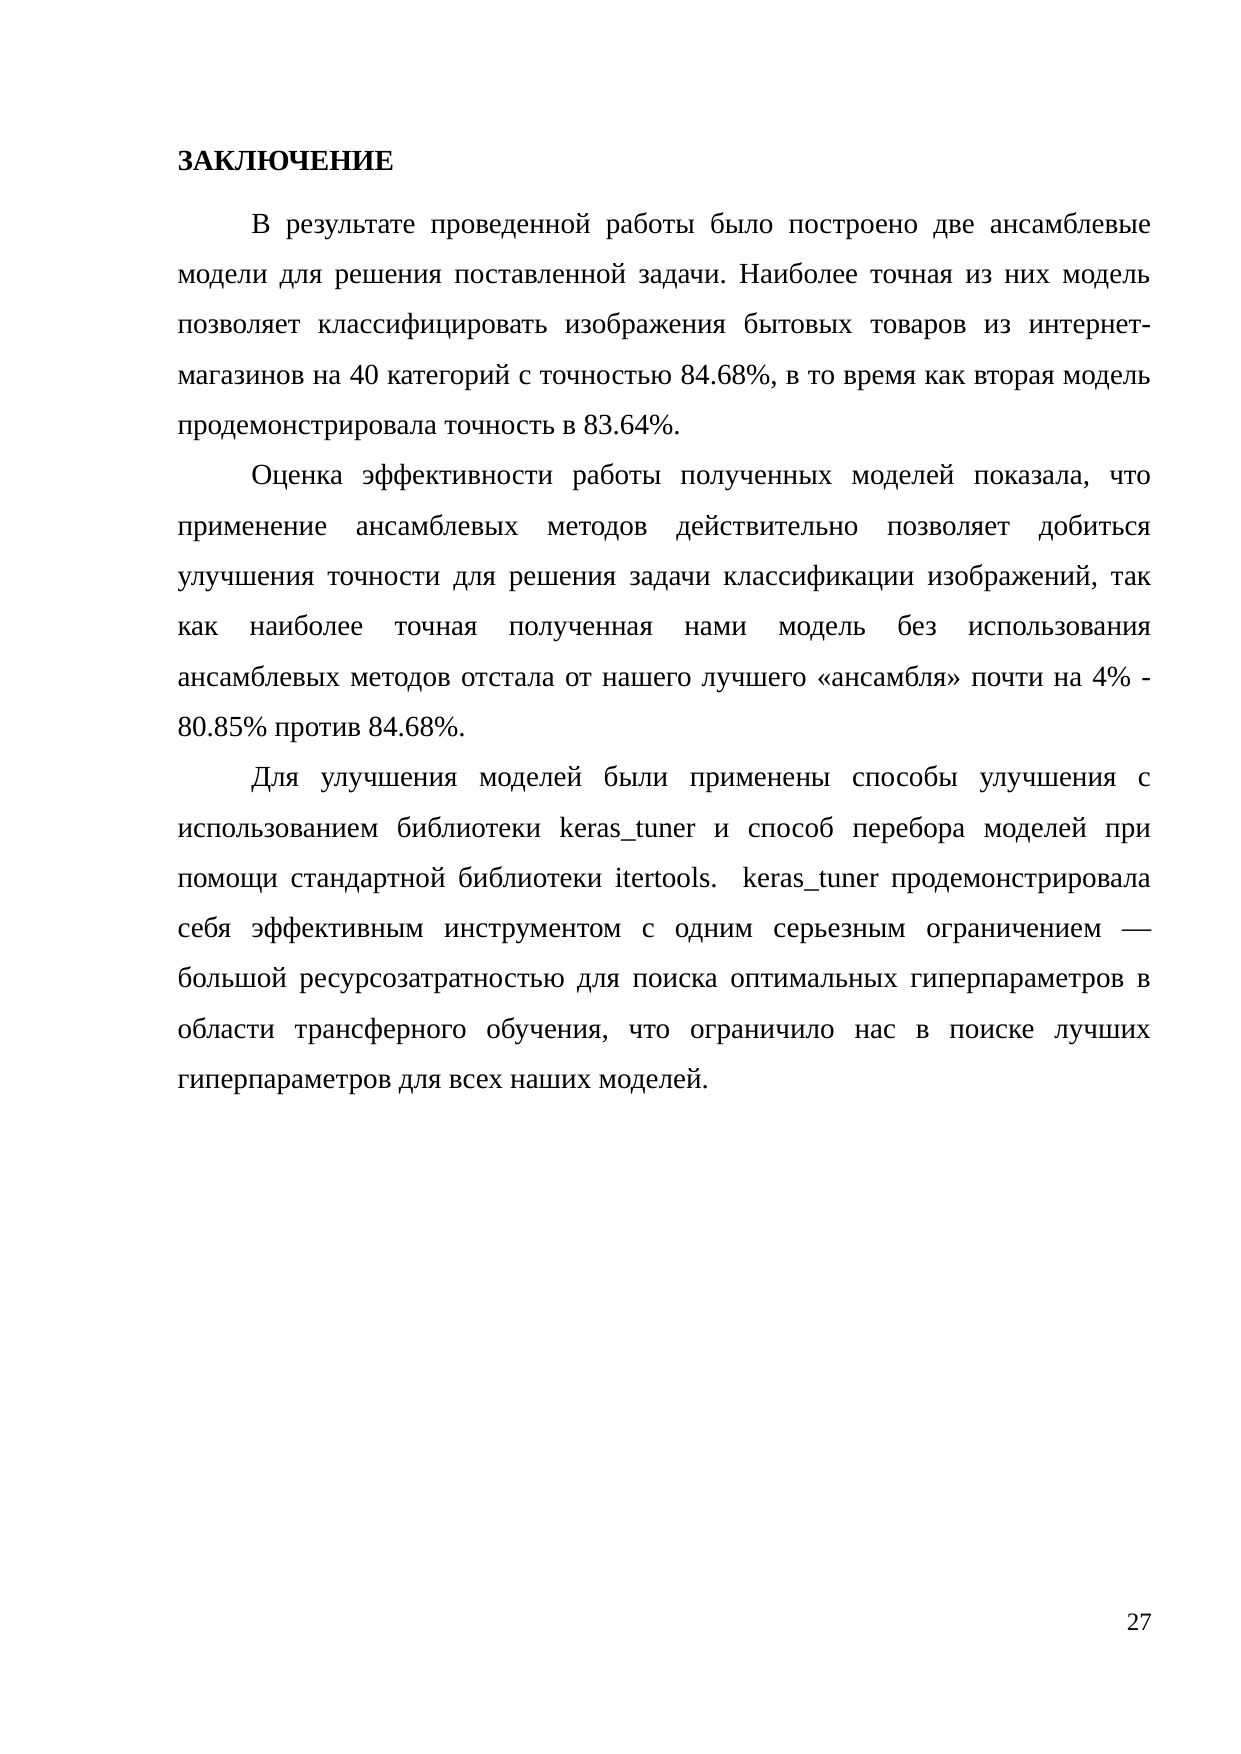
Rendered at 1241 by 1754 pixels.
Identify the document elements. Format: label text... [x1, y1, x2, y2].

subtitle ЗАКЛЮЧЕНИЕ [177, 143, 1152, 177]
text Оценка эффективности работы полученных моделей показала, что применение ансамблевых методов действительно позволяет добиться улучшения точности для решения задачи классификации изображений, так как наиболее точная полученная нами модель без использования ансамблевых методов отстала от нашего лучшего «ансамбля» почти на 4% - 80.85% против 84.68%. [177, 457, 1152, 743]
text В результате проведенной работы было построено две ансамблевые модели для решения поставленной задачи. Наиболее точная из них модель позволяет классифицировать изображения бытовых товаров из интернет-магазинов на 40 категорий с точностью 84.68%, в то время как вторая модель продемонстрировала точность в 83.64%. [177, 206, 1152, 441]
text Для улучшения моделей были применены способы улучшения с использованием библиотеки keras_tuner и способ перебора моделей при помощи стандартной библиотеки itertools. keras_tuner продемонстрировала себя эффективным инструментом с одним серьезным ограничением — большой ресурсозатратностью для поиска оптимальных гиперпараметров в области трансферного обучения, что ограничило нас в поиске лучших гиперпараметров для всех наших моделей. [177, 759, 1152, 1095]
